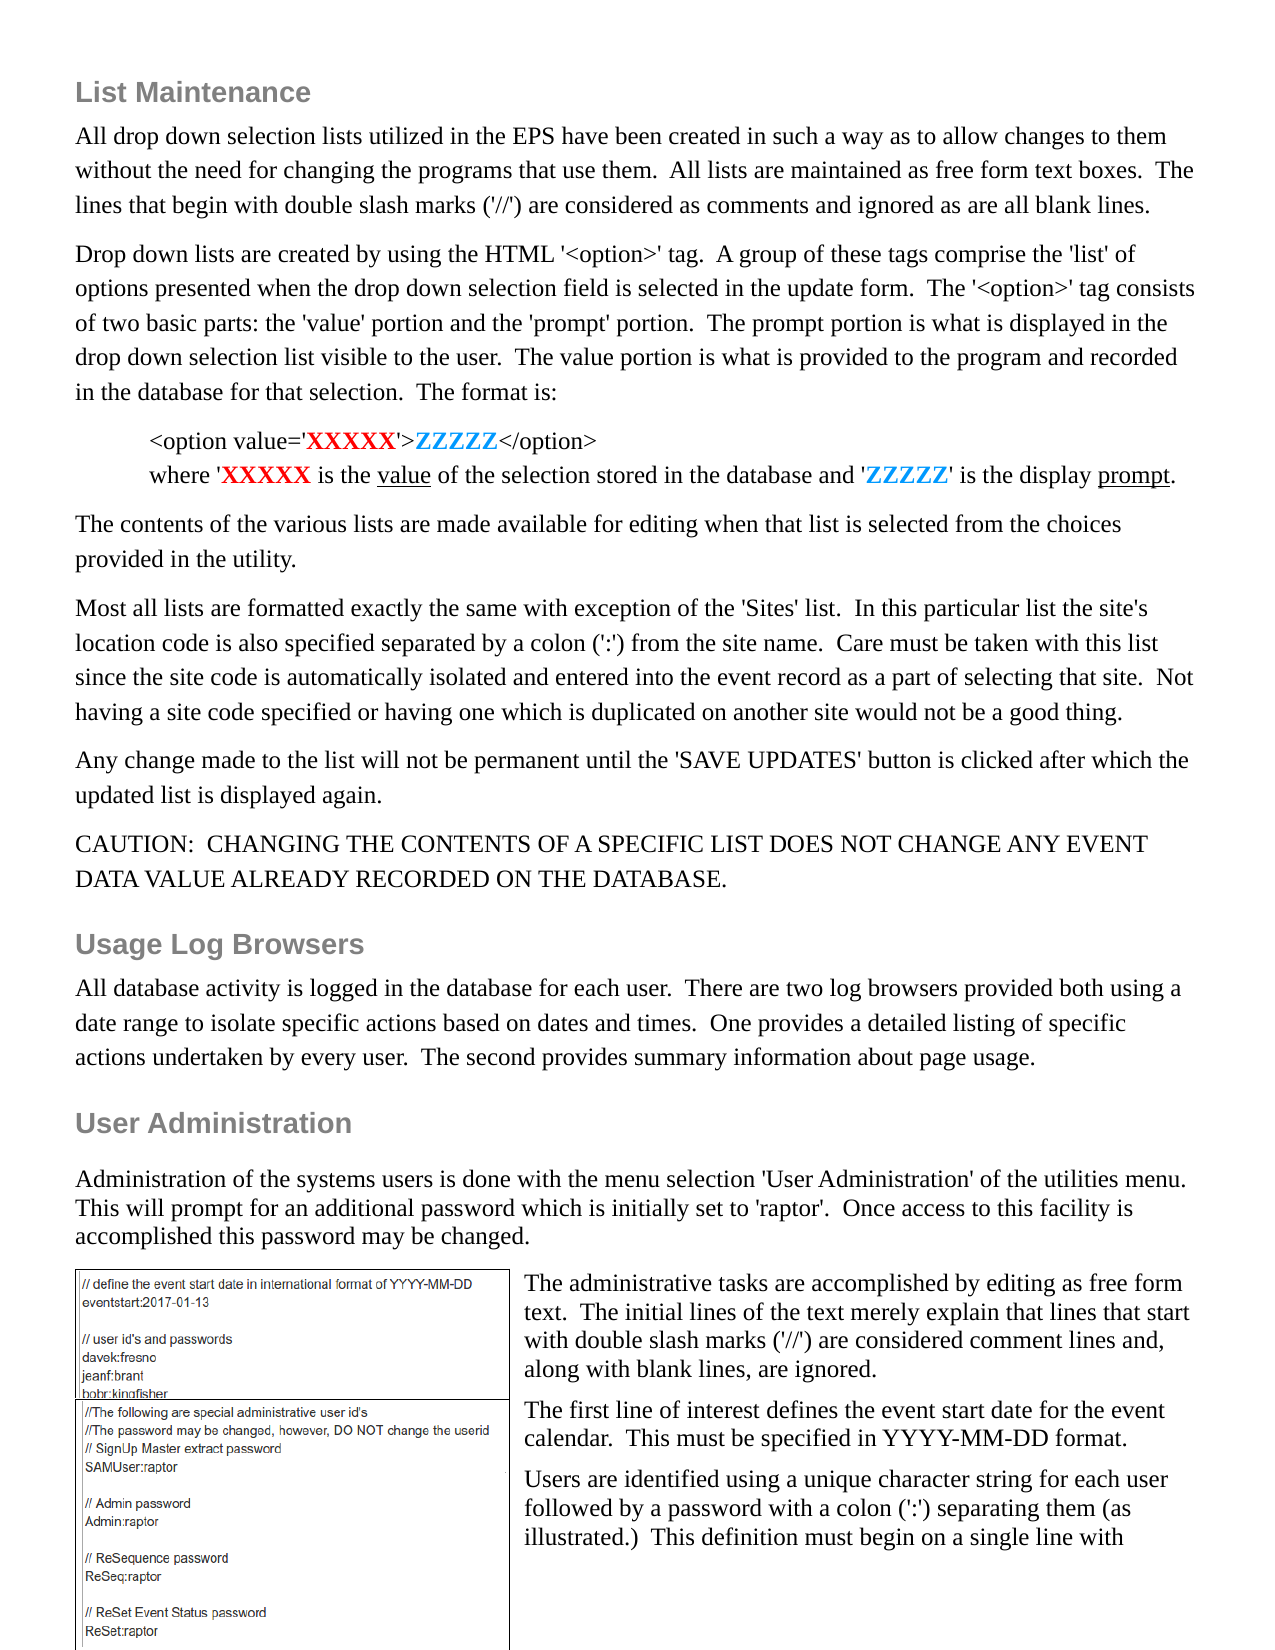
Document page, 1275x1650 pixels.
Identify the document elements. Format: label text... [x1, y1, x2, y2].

text [76, 1400, 509, 1650]
subtitle Usage Log Browsers [75, 927, 1200, 961]
text Drop down lists are created by using the HTML '<option>' tag. A group of these tags comprise the 'list' of options presented when the drop down selection field is selected in the update form. The '<option>' tag consists of two basic parts: the 'value' portion and the 'prompt' portion. The prompt portion is what is displayed in the drop down selection list visible to the user. The value portion is what is provided to the program and recorded in the database for that selection. The format is: [75, 239, 1200, 406]
text The administrative tasks are accomplished by editing as free form text. The initial lines of the text merely explain that lines that start with double slash marks ('//') are considered comment lines and, along with blank lines, are ignored. [510, 1268, 1200, 1383]
subtitle List Maintenance [75, 75, 1200, 108]
text <option value='XXXXX'>ZZZZZ</option> where 'XXXXX is the value of the selection stored in the database and 'ZZZZZ' is the display prompt. [149, 426, 1200, 489]
subtitle User Administration [75, 1106, 1200, 1139]
picture [78, 1271, 506, 1398]
text Users are identified using a unique character string for each user followed by a password with a colon (':') separating them (as illustrated.) This definition must begin on a single line with [510, 1464, 1200, 1550]
text Any change made to the list will not be permanent until the 'SAVE UPDATES' button is clicked after which the updated list is displayed again. [75, 746, 1200, 809]
text The first line of interest defines the event start date for the event calendar. This must be specified in YYYY-MM-DD format. [510, 1395, 1200, 1452]
text All database activity is logged in the database for each user. There are two log browsers provided both using a date range to isolate specific actions based on dates and times. One provides a detailed listing of specific actions undertaken by every user. The second provides summary information about page usage. [75, 973, 1200, 1071]
text Most all lists are formatted exactly the same with exception of the 'Sites' list. In this particular list the site's location code is also specified separated by a colon (':') from the site name. Care must be taken with this list since the site code is automatically isolated and entered into the event record as a part of selecting that site. Not having a site code specified or having one which is duplicated on another site would not be a good thing. [75, 593, 1200, 725]
picture [78, 1401, 506, 1647]
text All drop down selection lists utilized in the EPS have been created in such a way as to allow changes to them without the need for changing the programs that use them. All lists are maintained as free form text boxes. The lines that begin with double slash marks ('//') are considered as comments and ignored as are all blank lines. [75, 121, 1200, 219]
text CAUTION: CHANGING THE CONTENTS OF A SPECIFIC LIST DOES NOT CHANGE ANY EVENT DATA VALUE ALREADY RECORDED ON THE DATABASE. [75, 829, 1200, 892]
text Administration of the systems users is done with the menu selection 'User Administration' of the utilities menu. This will prompt for an additional password which is initially set to 'raptor'. Once access to this facility is accomplished this password may be changed. [75, 1164, 1200, 1250]
text [76, 1270, 509, 1398]
text The contents of the various lists are made available for editing when that list is selected from the choices provided in the utility. [75, 509, 1200, 573]
